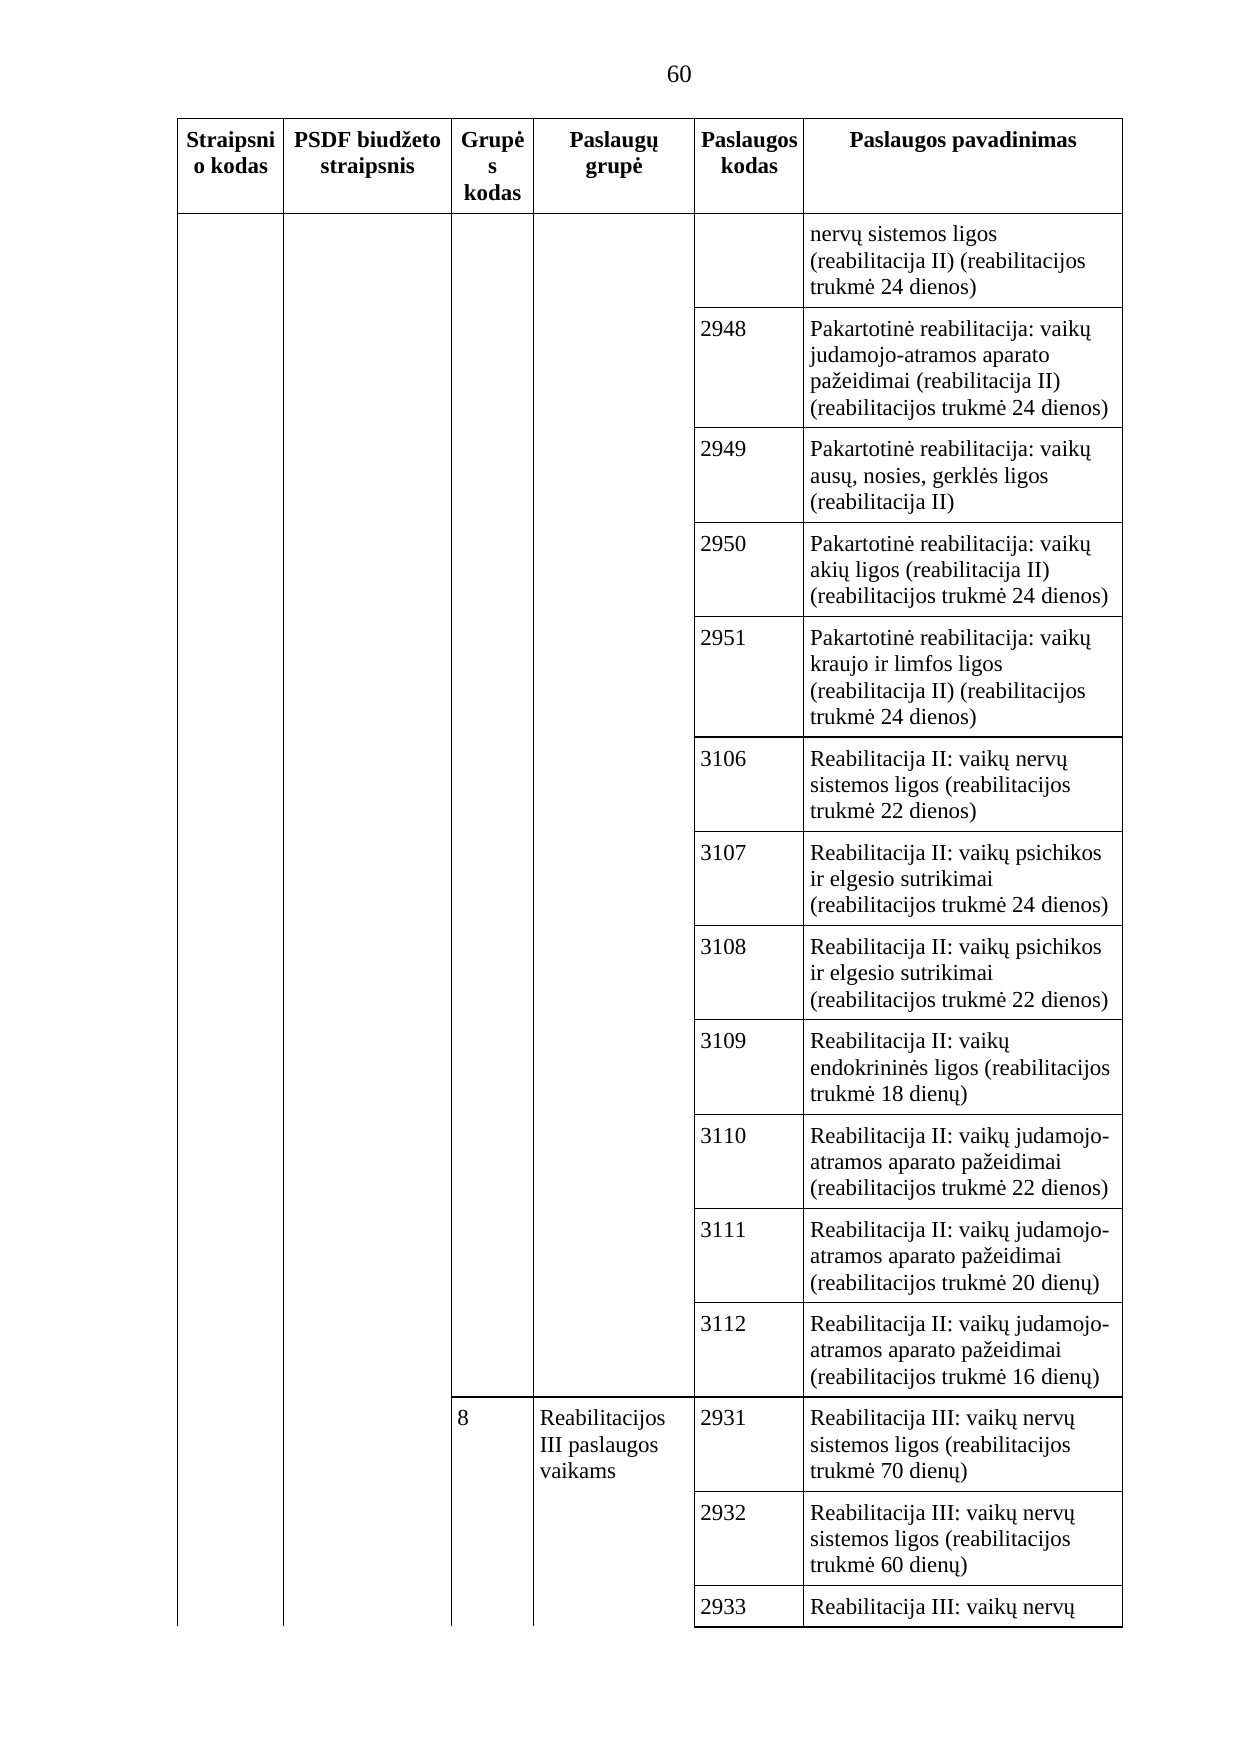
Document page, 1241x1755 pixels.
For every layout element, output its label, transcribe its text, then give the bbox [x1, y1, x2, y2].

table_cell Reabilitacija II: vaikų psichikos ir elgesio sutrikimai (reabilitacijos trukmė 22 dienos) [804, 926, 1122, 1019]
table_cell [178, 522, 283, 616]
table_cell [452, 1302, 533, 1396]
table_cell 3106 [695, 738, 803, 831]
table_header Paslaugos kodas [695, 119, 803, 212]
table_cell [452, 616, 533, 736]
table_cell [284, 522, 451, 616]
table_cell [452, 1491, 533, 1585]
table_cell Reabilitacija II: vaikų psichikos ir elgesio sutrikimai (reabilitacijos trukmė 24 dienos) [804, 832, 1122, 925]
table_cell 3109 [695, 1020, 803, 1113]
table_cell 2933 [695, 1586, 803, 1626]
table_cell [452, 925, 533, 1019]
table_cell [284, 1302, 451, 1396]
table_cell [178, 1019, 283, 1113]
table_header Paslaugos pavadinimas [804, 119, 1122, 212]
table_cell Reabilitacija II: vaikų endokrininės ligos (reabilitacijos trukmė 18 dienų) [804, 1020, 1122, 1113]
table_cell [178, 427, 283, 522]
table_cell [284, 616, 451, 736]
table_cell Reabilitacija III: vaikų nervų [804, 1586, 1122, 1626]
table_cell [284, 1491, 451, 1585]
table_cell [178, 214, 283, 307]
table_cell [178, 307, 283, 427]
table_cell [284, 1208, 451, 1302]
table_cell Reabilitacijos III paslaugos vaikams [534, 1398, 694, 1491]
table_cell 3108 [695, 926, 803, 1019]
table_cell [178, 1396, 283, 1491]
table_cell 3110 [695, 1115, 803, 1208]
table_cell [534, 1114, 694, 1208]
table_cell 2949 [695, 428, 803, 522]
table_cell [452, 214, 533, 307]
table_cell 2950 [695, 523, 803, 616]
table_cell 2932 [695, 1492, 803, 1585]
table_cell [284, 1019, 451, 1113]
table_cell [534, 427, 694, 522]
table_cell [284, 1585, 451, 1626]
table_cell [534, 616, 694, 736]
table_cell [178, 736, 283, 831]
table_header Straipsnio kodas [178, 119, 283, 212]
table_cell [534, 925, 694, 1019]
table_cell [284, 925, 451, 1019]
table_cell [534, 736, 694, 831]
table_cell [284, 427, 451, 522]
table_cell [452, 831, 533, 925]
table_cell 8 [452, 1398, 533, 1491]
table_cell [452, 307, 533, 427]
table_header Grupės kodas [452, 119, 533, 212]
table_cell [452, 1114, 533, 1208]
table_cell 3111 [695, 1209, 803, 1302]
table_cell Pakartotinė reabilitacija: vaikų judamojo-atramos aparato pažeidimai (reabilitacija II) (reabilitacijos trukmė 24 dienos) [804, 308, 1122, 427]
table_cell [695, 214, 803, 307]
table_cell [534, 522, 694, 616]
table_cell [178, 1114, 283, 1208]
table_cell [178, 1585, 283, 1626]
table_cell [534, 1019, 694, 1113]
table_cell Reabilitacija II: vaikų nervų sistemos ligos (reabilitacijos trukmė 22 dienos) [804, 738, 1122, 831]
table_cell [534, 307, 694, 427]
table_cell [178, 831, 283, 925]
table_cell [284, 1396, 451, 1491]
table_cell 2951 [695, 617, 803, 736]
table_cell [284, 831, 451, 925]
table_cell [284, 1114, 451, 1208]
table_cell [534, 1208, 694, 1302]
table_cell [534, 831, 694, 925]
table_cell [284, 307, 451, 427]
table_cell Pakartotinė reabilitacija: vaikų kraujo ir limfos ligos (reabilitacija II) (reabilitacijos trukmė 24 dienos) [804, 617, 1122, 736]
table_cell [178, 1208, 283, 1302]
table_cell [452, 1019, 533, 1113]
table_cell Reabilitacija II: vaikų judamojo-atramos aparato pažeidimai (reabilitacijos trukmė 20 dienų) [804, 1209, 1122, 1302]
table_cell [452, 1585, 533, 1626]
table_cell nervų sistemos ligos (reabilitacija II) (reabilitacijos trukmė 24 dienos) [804, 214, 1122, 307]
table_header Paslaugų grupė [534, 119, 694, 212]
table_cell Reabilitacija II: vaikų judamojo-atramos aparato pažeidimai (reabilitacijos trukmė 22 dienos) [804, 1115, 1122, 1208]
table_cell [452, 1208, 533, 1302]
table_cell Reabilitacija III: vaikų nervų sistemos ligos (reabilitacijos trukmė 60 dienų) [804, 1492, 1122, 1585]
table_cell [178, 616, 283, 736]
table_cell Pakartotinė reabilitacija: vaikų akių ligos (reabilitacija II) (reabilitacijos trukmė 24 dienos) [804, 523, 1122, 616]
table_cell 2948 [695, 308, 803, 427]
table_cell [534, 1302, 694, 1396]
table_cell [178, 1302, 283, 1396]
table_cell [284, 736, 451, 831]
table_cell Pakartotinė reabilitacija: vaikų ausų, nosies, gerklės ligos (reabilitacija II) [804, 428, 1122, 522]
table_cell Reabilitacija III: vaikų nervų sistemos ligos (reabilitacijos trukmė 70 dienų) [804, 1398, 1122, 1491]
table_cell [452, 427, 533, 522]
table_cell [178, 925, 283, 1019]
table_cell [534, 1585, 694, 1626]
table_cell [452, 736, 533, 831]
table_cell 2931 [695, 1398, 803, 1491]
table_header PSDF biudžeto straipsnis [284, 119, 451, 212]
table_cell 3107 [695, 832, 803, 925]
table_cell [178, 1491, 283, 1585]
table_cell [284, 214, 451, 307]
table_cell [534, 1491, 694, 1585]
table_cell [534, 214, 694, 307]
table_cell [452, 522, 533, 616]
table_cell 3112 [695, 1303, 803, 1396]
table_cell Reabilitacija II: vaikų judamojo-atramos aparato pažeidimai (reabilitacijos trukmė 16 dienų) [804, 1303, 1122, 1396]
